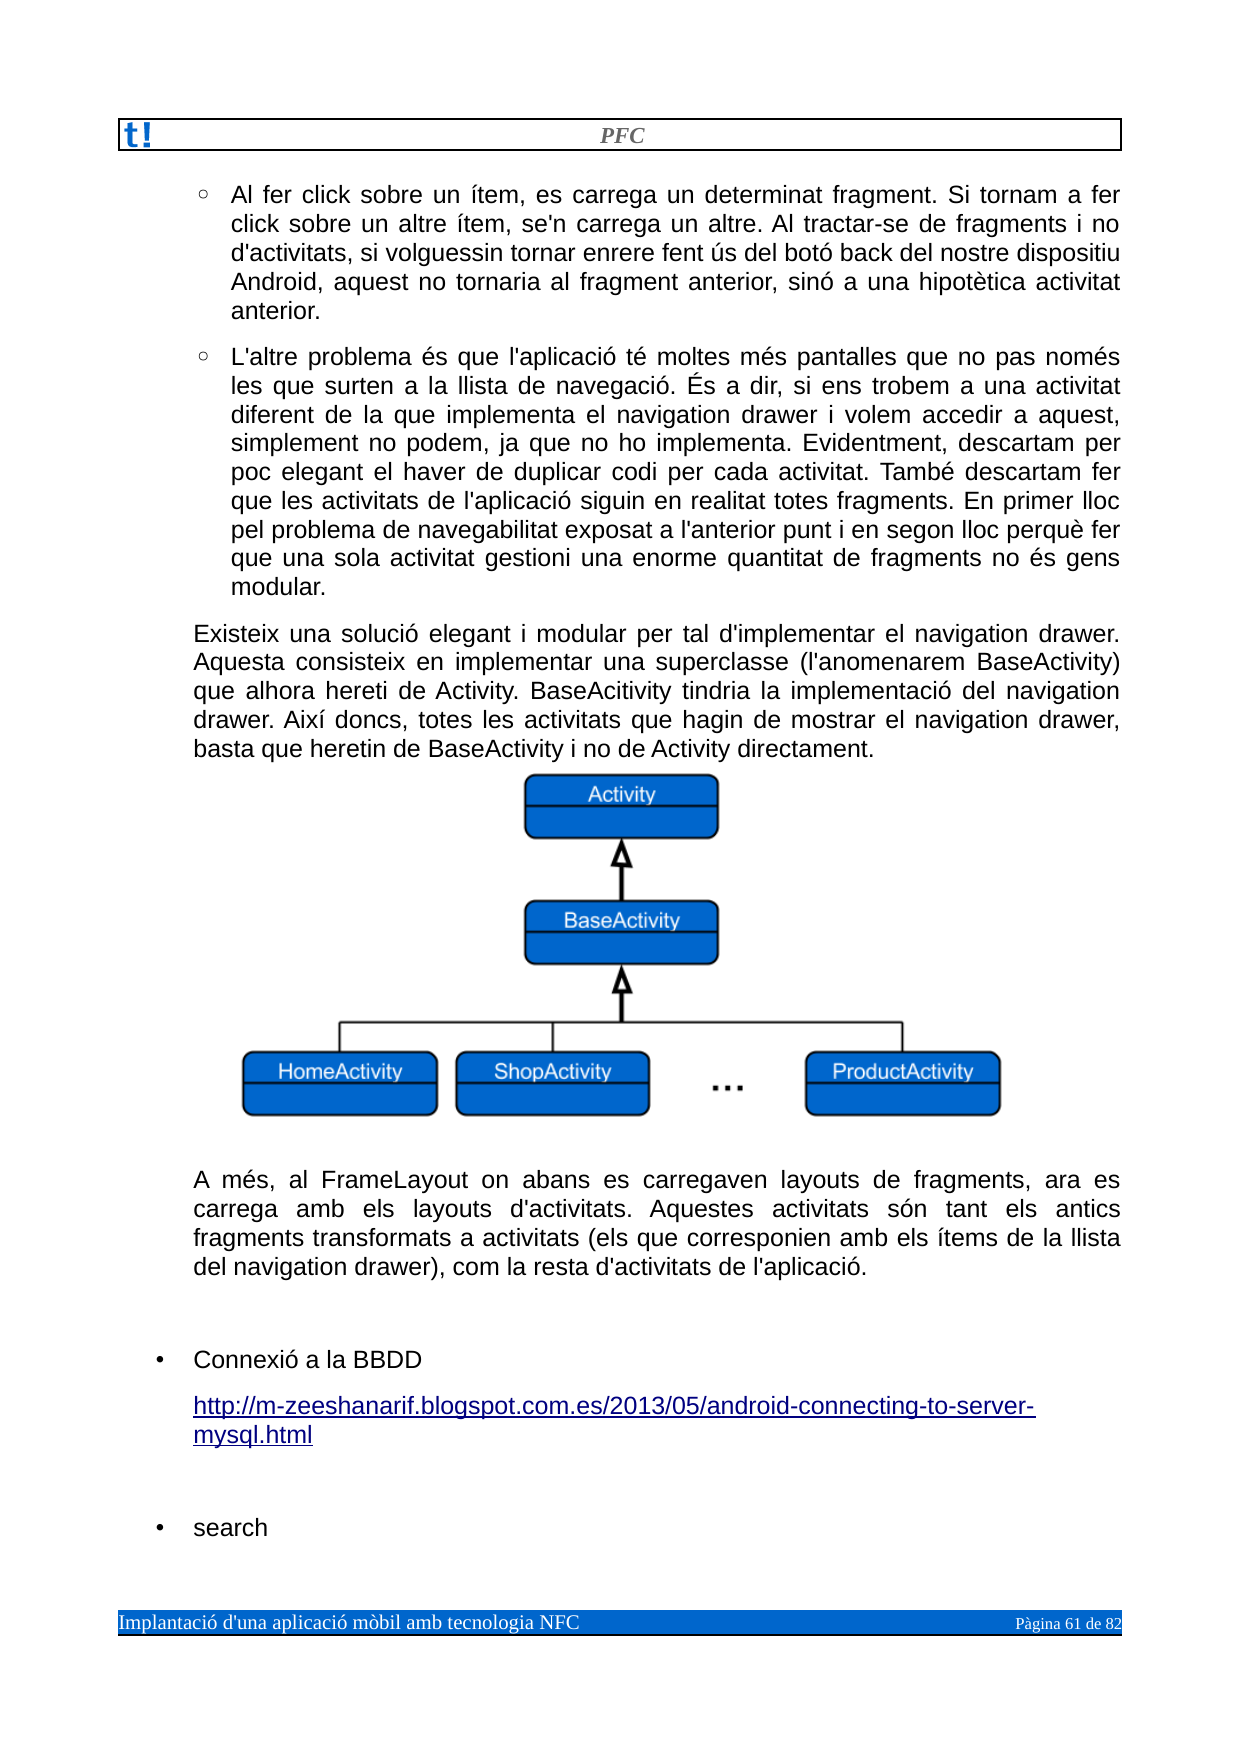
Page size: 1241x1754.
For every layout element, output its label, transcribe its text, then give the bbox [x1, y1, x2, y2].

list Al fer click sobre un ítem, es carrega un determinat fragment. Si tornam a fer click sobre un altre ítem, se'n carrega un altre. Al tractar-se de fragments i no d'activitats, si volguessin tornar enrere fent ús del botó back del nostre dispositiu Android, aquest no tornaria al fragment anterior, sinó a una hipotètica activitat anterior. [193, 181, 1122, 324]
list Connexió a la BBDD [156, 1345, 1122, 1373]
list Existeix una solució elegant i modular per tal d'implementar el navigation drawer. Aquesta consisteix en implementar una superclasse (l'anomenarem BaseActivity) que alhora hereti de Activity. BaseAcitivity tindria la implementació del navigation drawer. Així doncs, totes les activitats que hagin de mostrar el navigation drawer, basta que heretin de BaseActivity i no de Activity directament. [156, 619, 1122, 762]
list http://m-zeeshanarif.blogspot.com.es/2013/05/android-connecting-to-server-mysql.html [156, 1391, 1122, 1449]
list L'altre problema és que l'aplicació té moltes més pantalles que no pas només les que surten a la llista de navegació. És a dir, si ens trobem a una activitat diferent de la que implementa el navigation drawer i volem accedir a aquest, simplement no podem, ja que no ho implementa. Evidentment, descartam per poc elegant el haver de duplicar codi per cada activitat. També descartam fer que les activitats de l'aplicació siguin en realitat totes fragments. En primer lloc pel problema de navegabilitat exposat a l'anterior punt i en segon lloc perquè fer que una sola activitat gestioni una enorme quantitat de fragments no és gens modular. [193, 342, 1122, 601]
list search [156, 1513, 1122, 1542]
picture [236, 771, 1004, 1119]
list A més, al FrameLayout on abans es carregaven layouts de fragments, ara es carrega amb els layouts d'activitats. Aquestes activitats són tant els antics fragments transformats a activitats (els que corresponien amb els ítems de la llista del navigation drawer), com la resta d'activitats de l'aplicació. [156, 1166, 1122, 1281]
picture [123, 121, 151, 148]
